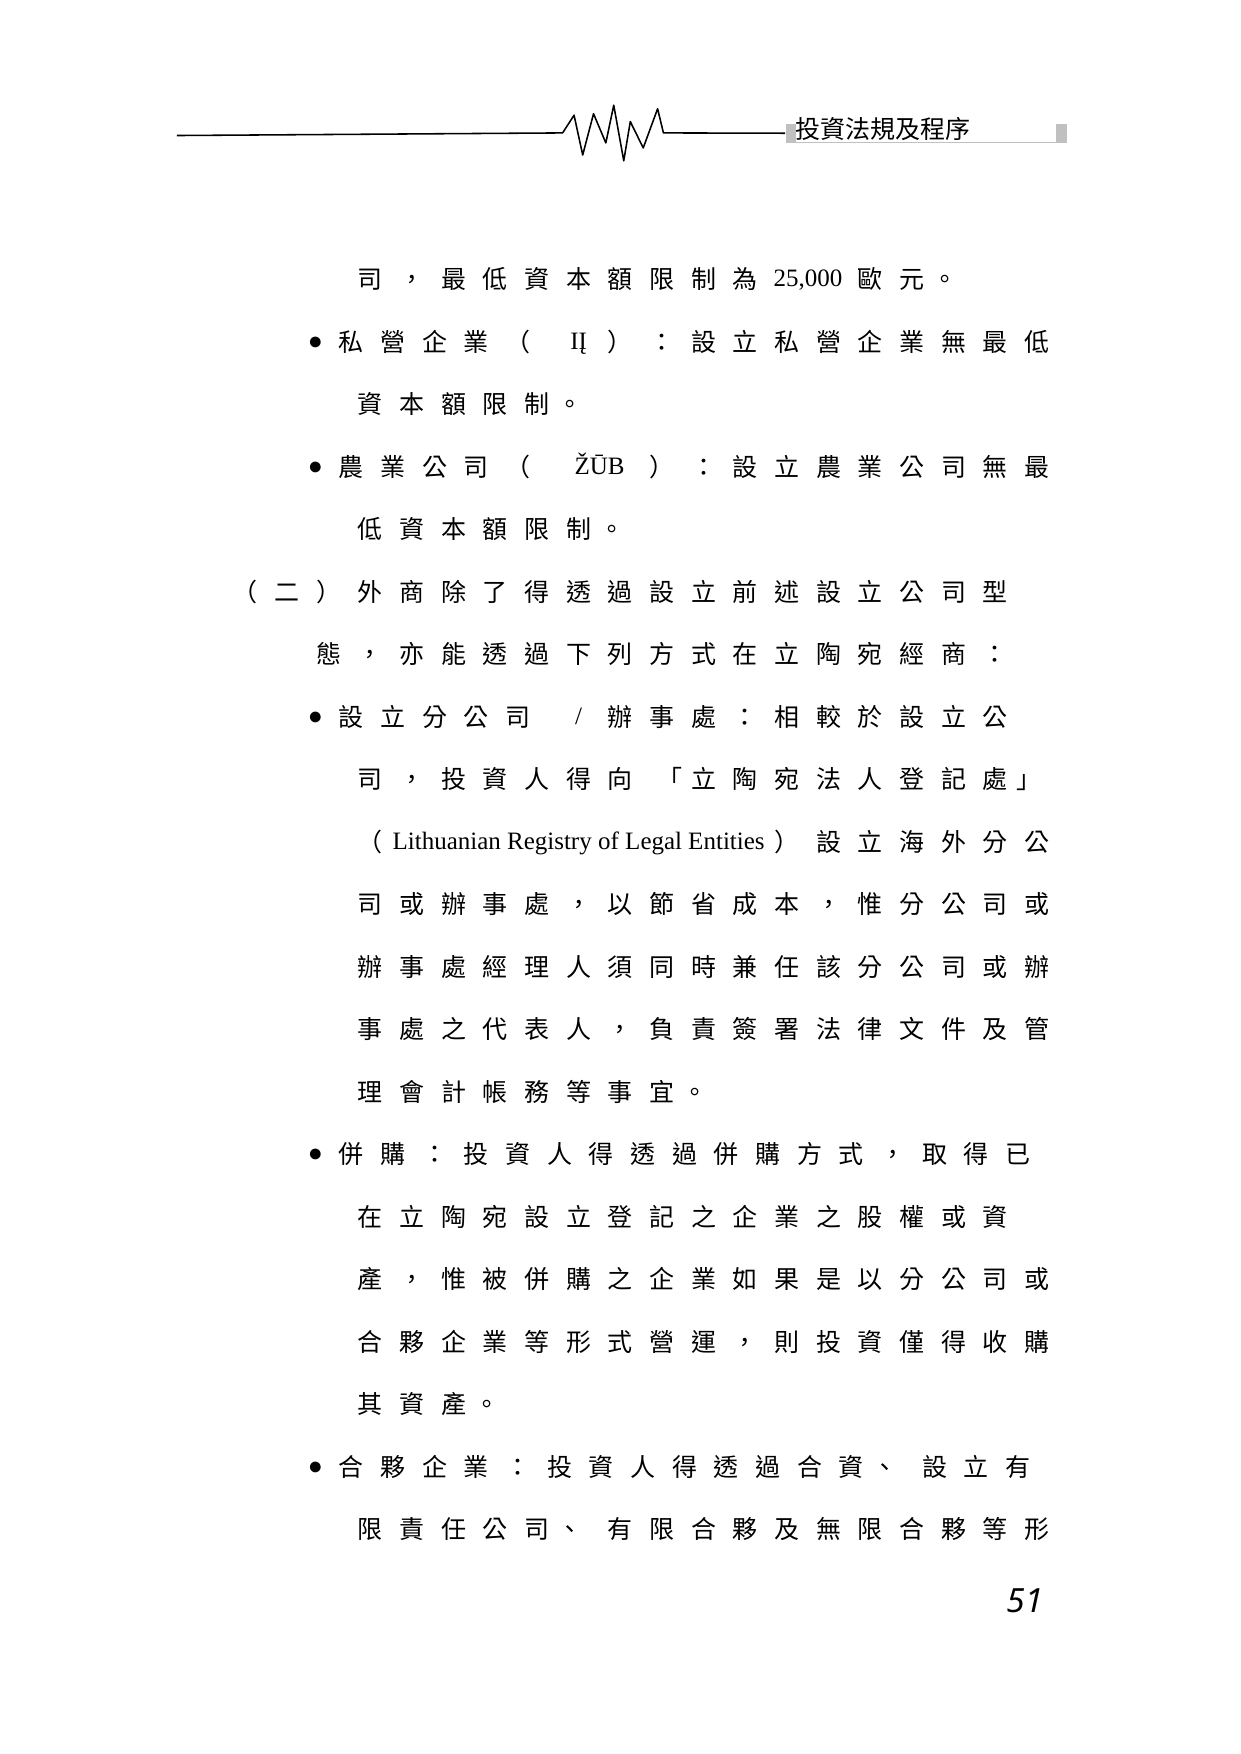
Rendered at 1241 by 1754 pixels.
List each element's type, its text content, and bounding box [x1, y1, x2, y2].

text ● 併購：投資人得透過併購方式，取得已在立陶宛設立登記之企業之股權或資產，惟被併購之企業如果是以分公司或合夥企業等形式營運，則投資僅得收購其資產。 [281, 1111, 1058, 1424]
text ● 合夥企業：投資人得透過合資、設立有限責任公司、有限合夥及無限合夥等形 [281, 1424, 1058, 1549]
text ● 私營企業（IĮ）：設立私營企業無最低資本額限制。 [281, 299, 1058, 424]
text ● 農業公司（ŽŪB）：設立農業公司無最低資本額限制。 [281, 424, 1058, 549]
text ● 設立分公司/辦事處：相較於設立公司，投資人得向「立陶宛法人登記處」（Lithuanian Registry of Legal Entities）設立海外分公司或辦事處，以節省成本，惟分公司或辦事處經理人須同時兼任該分公司或辦事處之代表人，負責簽署法律文件及管理會計帳務等事宜。 [281, 674, 1058, 1111]
text （二）外商除了得透過設立前述設立公司型態，亦能透過下列方式在立陶宛經商： [207, 549, 1058, 674]
text 司，最低資本額限制為25,000歐元。 [281, 236, 1058, 299]
